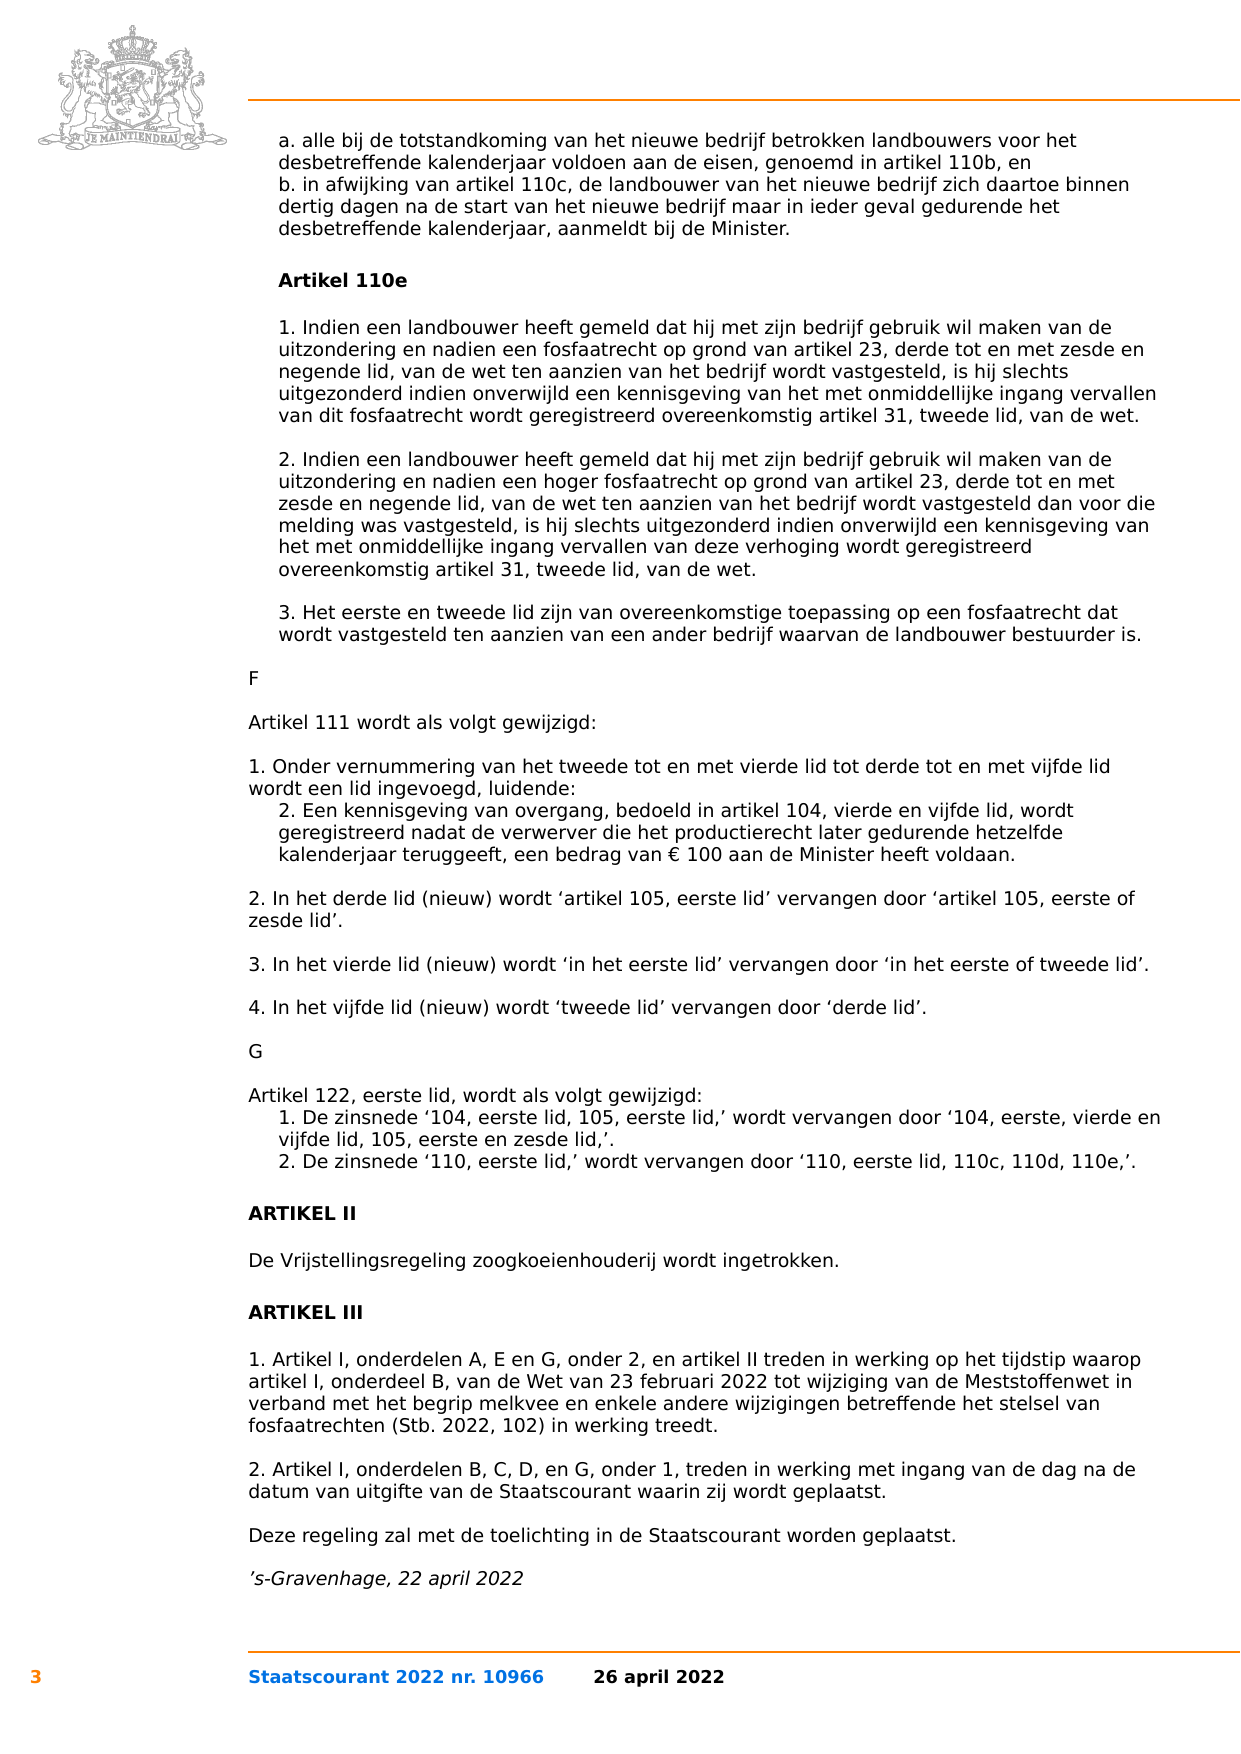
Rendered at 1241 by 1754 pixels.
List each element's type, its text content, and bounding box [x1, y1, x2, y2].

text F [248, 668, 1163, 690]
text 2. Artikel I, onderdelen B, C, D, en G, onder 1, treden in werking met ingang van de dag na de datum van uitgifte van de Staatscourant waarin zij wordt geplaatst. [248, 1459, 1163, 1503]
text 3. In het vierde lid (nieuw) wordt ‘in het eerste lid’ vervangen door ‘in het eerste of tweede lid’. [248, 953, 1163, 975]
text De Vrijstellingsregeling zoogkoeienhouderij wordt ingetrokken. [248, 1250, 1163, 1272]
text 2. Een kennisgeving van overgang, bedoeld in artikel 104, vierde en vijfde lid, wordt geregistreerd nadat de verwerver die het productierecht later gedurende hetzelfde kalenderjaar teruggeeft, een bedrag van € 100 aan de Minister heeft voldaan. [278, 800, 1163, 866]
text 1. Artikel I, onderdelen A, E en G, onder 2, en artikel II treden in werking op het tijdstip waarop artikel I, onderdeel B, van de Wet van 23 februari 2022 tot wijziging van de Meststoffenwet in verband met het begrip melkvee en enkele andere wijzigingen betreffende het stelsel van fosfaatrechten (Stb. 2022, 102) in werking treedt. [248, 1349, 1163, 1437]
subtitle Artikel 110e [278, 270, 1163, 292]
subtitle ARTIKEL III [248, 1302, 1163, 1324]
subtitle ARTIKEL II [248, 1203, 1163, 1225]
text 2. In het derde lid (nieuw) wordt ‘artikel 105, eerste lid’ vervangen door ‘artikel 105, eerste of zesde lid’. [248, 888, 1163, 932]
text 3. Het eerste en tweede lid zijn van overeenkomstige toepassing op een fosfaatrecht dat wordt vastgesteld ten aanzien van een ander bedrijf waarvan de landbouwer bestuurder is. [278, 602, 1163, 646]
text 1. De zinsnede ‘104, eerste lid, 105, eerste lid,’ wordt vervangen door ‘104, eerste, vierde en vijfde lid, 105, eerste en zesde lid,’. [278, 1107, 1163, 1151]
text 1. Indien een landbouwer heeft gemeld dat hij met zijn bedrijf gebruik wil maken van de uitzondering en nadien een fosfaatrecht op grond van artikel 23, derde tot en met zesde en negende lid, van de wet ten aanzien van het bedrijf wordt vastgesteld, is hij slechts uitgezonderd indien onverwijld een kennisgeving van het met onmiddellijke ingang vervallen van dit fosfaatrecht wordt geregistreerd overeenkomstig artikel 31, tweede lid, van de wet. [278, 317, 1163, 427]
text a. alle bij de totstandkoming van het nieuwe bedrijf betrokken landbouwers voor het desbetreffende kalenderjaar voldoen aan de eisen, genoemd in artikel 110b, en [278, 130, 1163, 174]
text 4. In het vijfde lid (nieuw) wordt ‘tweede lid’ vervangen door ‘derde lid’. [248, 997, 1163, 1019]
text Artikel 122, eerste lid, wordt als volgt gewijzigd: [248, 1085, 1163, 1107]
text ’s-Gravenhage, 22 april 2022 [248, 1568, 1163, 1590]
text G [248, 1041, 1163, 1063]
text b. in afwijking van artikel 110c, de landbouwer van het nieuwe bedrijf zich daartoe binnen dertig dagen na de start van het nieuwe bedrijf maar in ieder geval gedurende het desbetreffende kalenderjaar, aanmeldt bij de Minister. [278, 174, 1163, 240]
text 2. Indien een landbouwer heeft gemeld dat hij met zijn bedrijf gebruik wil maken van de uitzondering en nadien een hoger fosfaatrecht op grond van artikel 23, derde tot en met zesde en negende lid, van de wet ten aanzien van het bedrijf wordt vastgesteld dan voor die melding was vastgesteld, is hij slechts uitgezonderd indien onverwijld een kennisgeving van het met onmiddellijke ingang vervallen van deze verhoging wordt geregistreerd overeenkomstig artikel 31, tweede lid, van de wet. [278, 448, 1163, 580]
text 2. De zinsnede ‘110, eerste lid,’ wordt vervangen door ‘110, eerste lid, 110c, 110d, 110e,’. [278, 1151, 1163, 1173]
text Artikel 111 wordt als volgt gewijzigd: [248, 712, 1163, 734]
text Deze regeling zal met de toelichting in de Staatscourant worden geplaatst. [248, 1524, 1163, 1546]
text 1. Onder vernummering van het tweede tot en met vierde lid tot derde tot en met vijfde lid wordt een lid ingevoegd, luidende: [248, 756, 1163, 800]
picture [38, 25, 227, 150]
